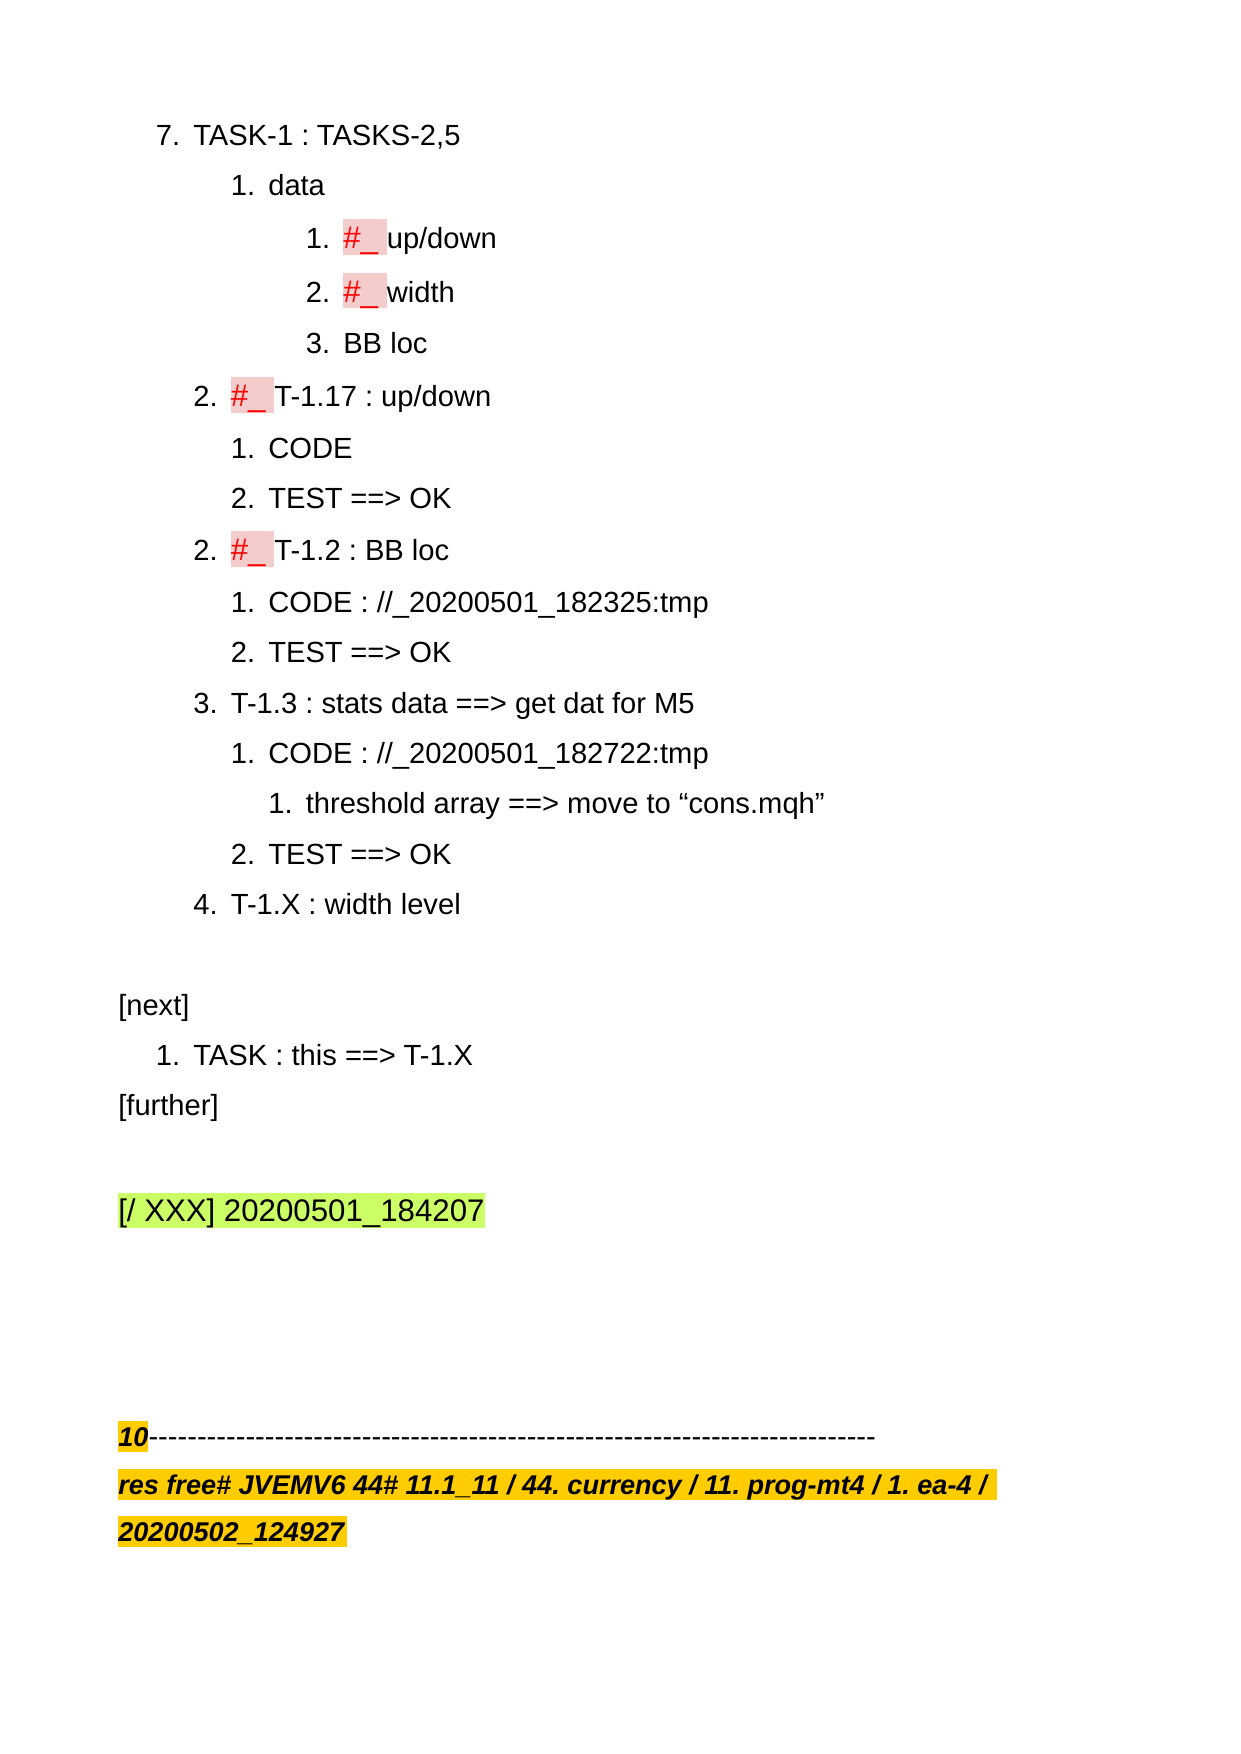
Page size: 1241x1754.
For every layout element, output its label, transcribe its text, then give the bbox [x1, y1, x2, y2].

list CODE : //_20200501_182325:tmp [231, 585, 1122, 619]
list #_ T-1.2 : BB loc [193, 531, 1122, 567]
list threshold array ==> move to “cons.mqh” [268, 786, 1122, 820]
list TASK-1 : TASKS-2,5 [156, 118, 1122, 152]
text res free# JVEMV6 44# 11.1_11 / 44. currency / 11. prog-mt4 / 1. ea-4 / 20200502_124927 [118, 1469, 1122, 1547]
list #_ up/down [306, 219, 1122, 255]
text [further] [118, 1088, 1122, 1122]
list CODE [231, 431, 1122, 464]
text [/ XXX] 20200501_184207 [118, 1138, 1122, 1228]
list T-1.3 : stats data ==> get dat for M5 [193, 686, 1122, 719]
list #_ width [306, 273, 1122, 308]
list TASK : this ==> T-1.X [156, 1038, 1122, 1071]
list T-1.X : width level [193, 887, 1122, 921]
list BB loc [306, 326, 1122, 360]
list TEST ==> OK [231, 481, 1122, 514]
list #_ T-1.17 : up/down [193, 377, 1122, 413]
list TEST ==> OK [231, 635, 1122, 669]
list data [231, 168, 1122, 202]
list TEST ==> OK [231, 837, 1122, 870]
text [next] [118, 988, 1122, 1021]
text 10--------------------------------------------------------------------------- [118, 1418, 1122, 1452]
list CODE : //_20200501_182722:tmp [231, 736, 1122, 769]
